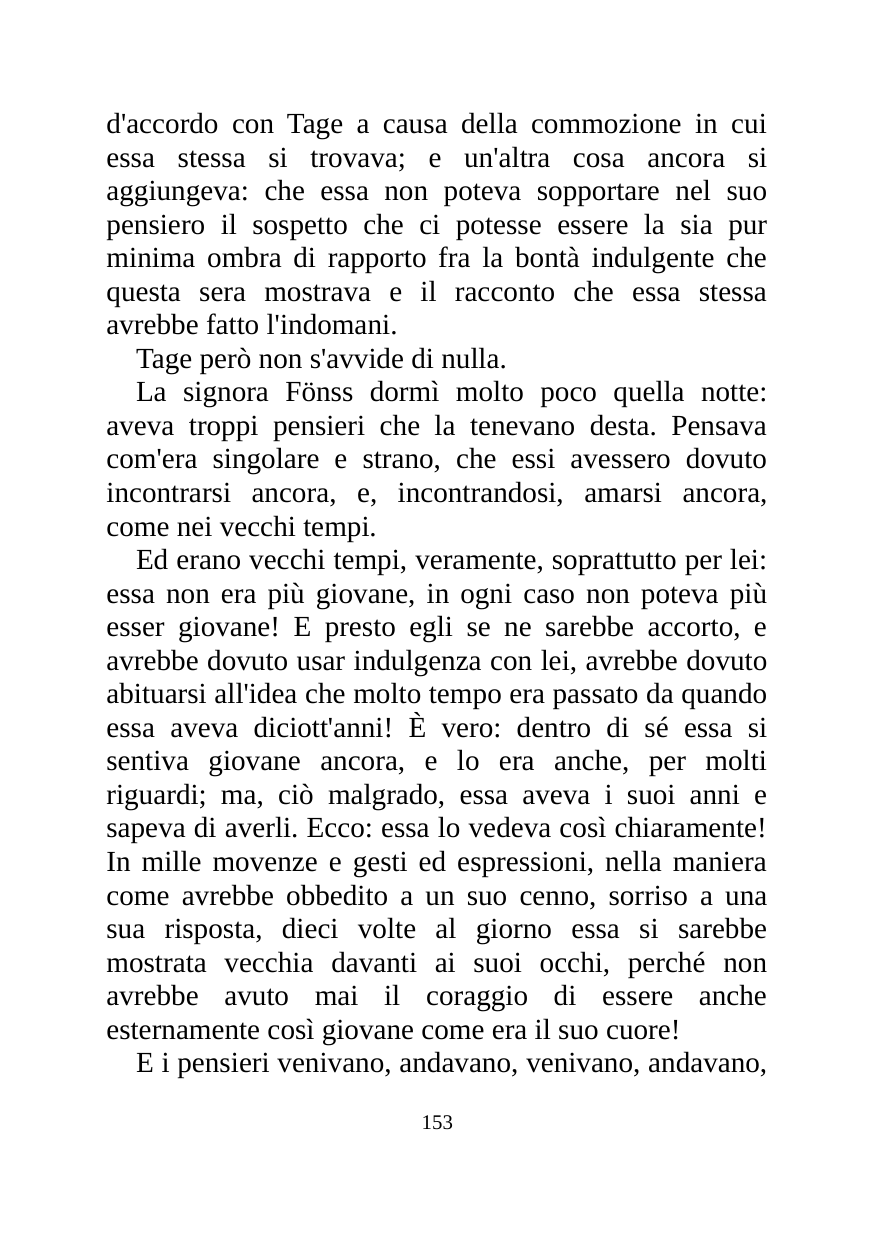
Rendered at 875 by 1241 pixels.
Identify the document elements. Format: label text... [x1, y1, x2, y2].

text d'accordo con Tage a causa della commozione in cui essa stessa si trovava; e un'altra cosa ancora si aggiungeva: che essa non poteva sopportare nel suo pensiero il sospetto che ci potesse essere la sia pur minima ombra di rapporto fra la bontà indulgente che questa sera mostrava e il racconto che essa stessa avrebbe fatto l'indomani. [106, 106, 768, 341]
text E i pensieri venivano, andavano, venivano, andavano, [106, 1045, 768, 1079]
text La signora Fönss dormì molto poco quella notte: aveva troppi pensieri che la tenevano desta. Pensava com'era singolare e strano, che essi avessero dovuto incontrarsi ancora, e, incontrandosi, amarsi ancora, come nei vecchi tempi. [106, 374, 768, 542]
text Ed erano vecchi tempi, veramente, soprattutto per lei: essa non era più giovane, in ogni caso non poteva più esser giovane! E presto egli se ne sarebbe accorto, e avrebbe dovuto usar indulgenza con lei, avrebbe dovuto abituarsi all'idea che molto tempo era passato da quando essa aveva diciott'anni! È vero: dentro di sé essa si sentiva giovane ancora, e lo era anche, per molti riguardi; ma, ciò malgrado, essa aveva i suoi anni e sapeva di averli. Ecco: essa lo vedeva così chiaramente! In mille movenze e gesti ed espressioni, nella maniera come avrebbe obbedito a un suo cenno, sorriso a una sua risposta, dieci volte al giorno essa si sarebbe mostrata vecchia davanti ai suoi occhi, perché non avrebbe avuto mai il coraggio di essere anche esternamente così giovane come era il suo cuore! [106, 542, 768, 1045]
text Tage però non s'avvide di nulla. [106, 341, 768, 374]
